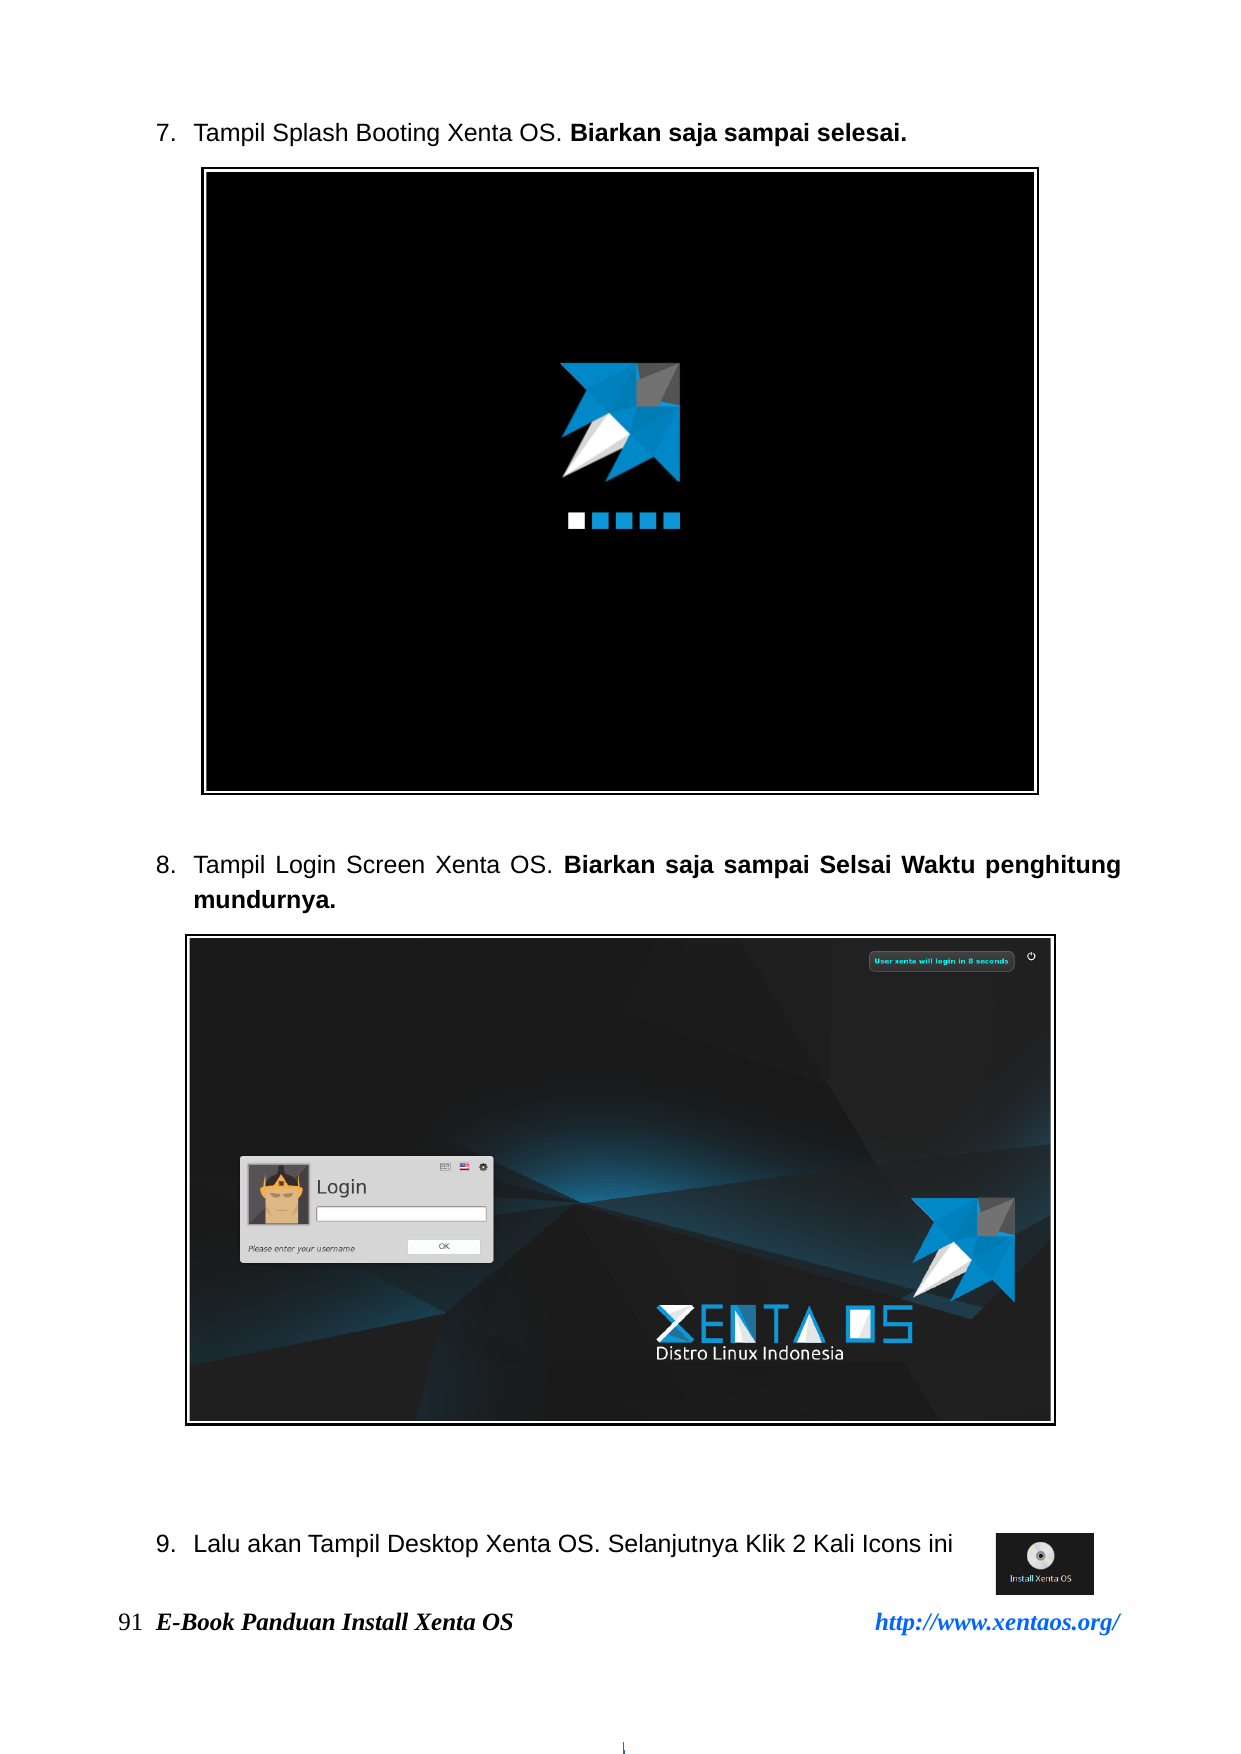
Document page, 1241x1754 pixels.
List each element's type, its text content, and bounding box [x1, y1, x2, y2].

picture [995, 1533, 1000, 1577]
list Lalu akan Tampil Desktop Xenta OS. Selanjutnya Klik 2 Kali Icons ini [156, 1529, 1122, 1558]
picture [206, 172, 1034, 791]
picture [189, 938, 1051, 1421]
list Tampil Splash Booting Xenta OS. Biarkan saja sampai selesai. [156, 118, 1122, 147]
list Tampil Login Screen Xenta OS. Biarkan saja sampai Selsai Waktu penghitung mundurnya. [156, 850, 1122, 913]
